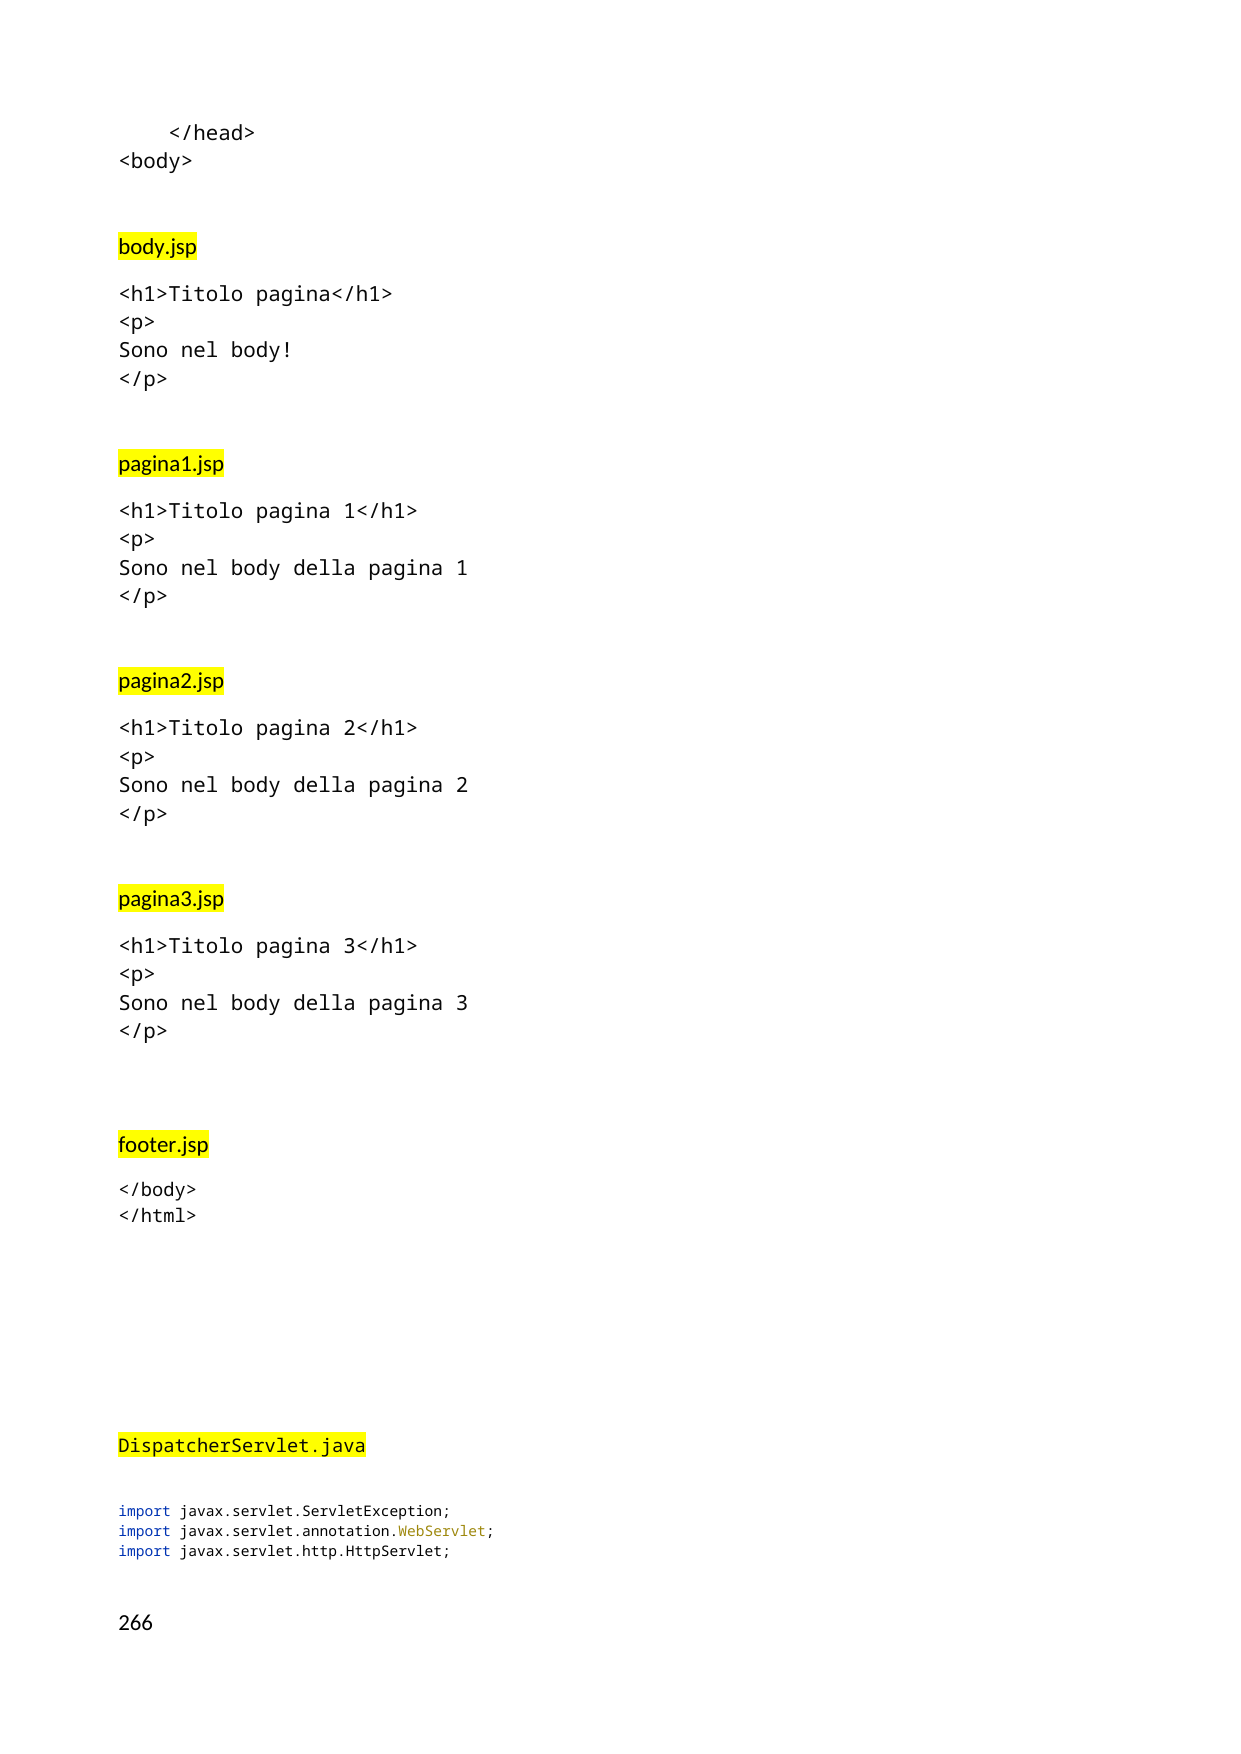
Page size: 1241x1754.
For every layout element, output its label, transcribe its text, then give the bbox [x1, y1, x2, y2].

text import javax.servlet.ServletException; import javax.servlet.annotation.WebServlet; import javax.servlet.http.HttpServlet; [118, 1501, 1122, 1561]
text pagina3.jsp [118, 884, 1122, 912]
text <h1>Titolo pagina 3</h1> <p> Sono nel body della pagina 3 </p> [118, 931, 1122, 1044]
text <h1>Titolo pagina 1</h1> <p> Sono nel body della pagina 1 </p> [118, 496, 1122, 610]
text <h1>Titolo pagina 2</h1> <p> Sono nel body della pagina 2 </p> [118, 713, 1122, 827]
text body.jsp [118, 232, 1122, 260]
text pagina2.jsp [118, 667, 1122, 695]
text pagina1.jsp [118, 449, 1122, 477]
text </head> <body> [118, 118, 1122, 175]
text </body> </html> [118, 1177, 1122, 1228]
text DispatcherServlet.java [118, 1432, 1122, 1457]
text <h1>Titolo pagina</h1> <p> Sono nel body! </p> [118, 279, 1122, 392]
text footer.jsp [118, 1130, 1122, 1158]
